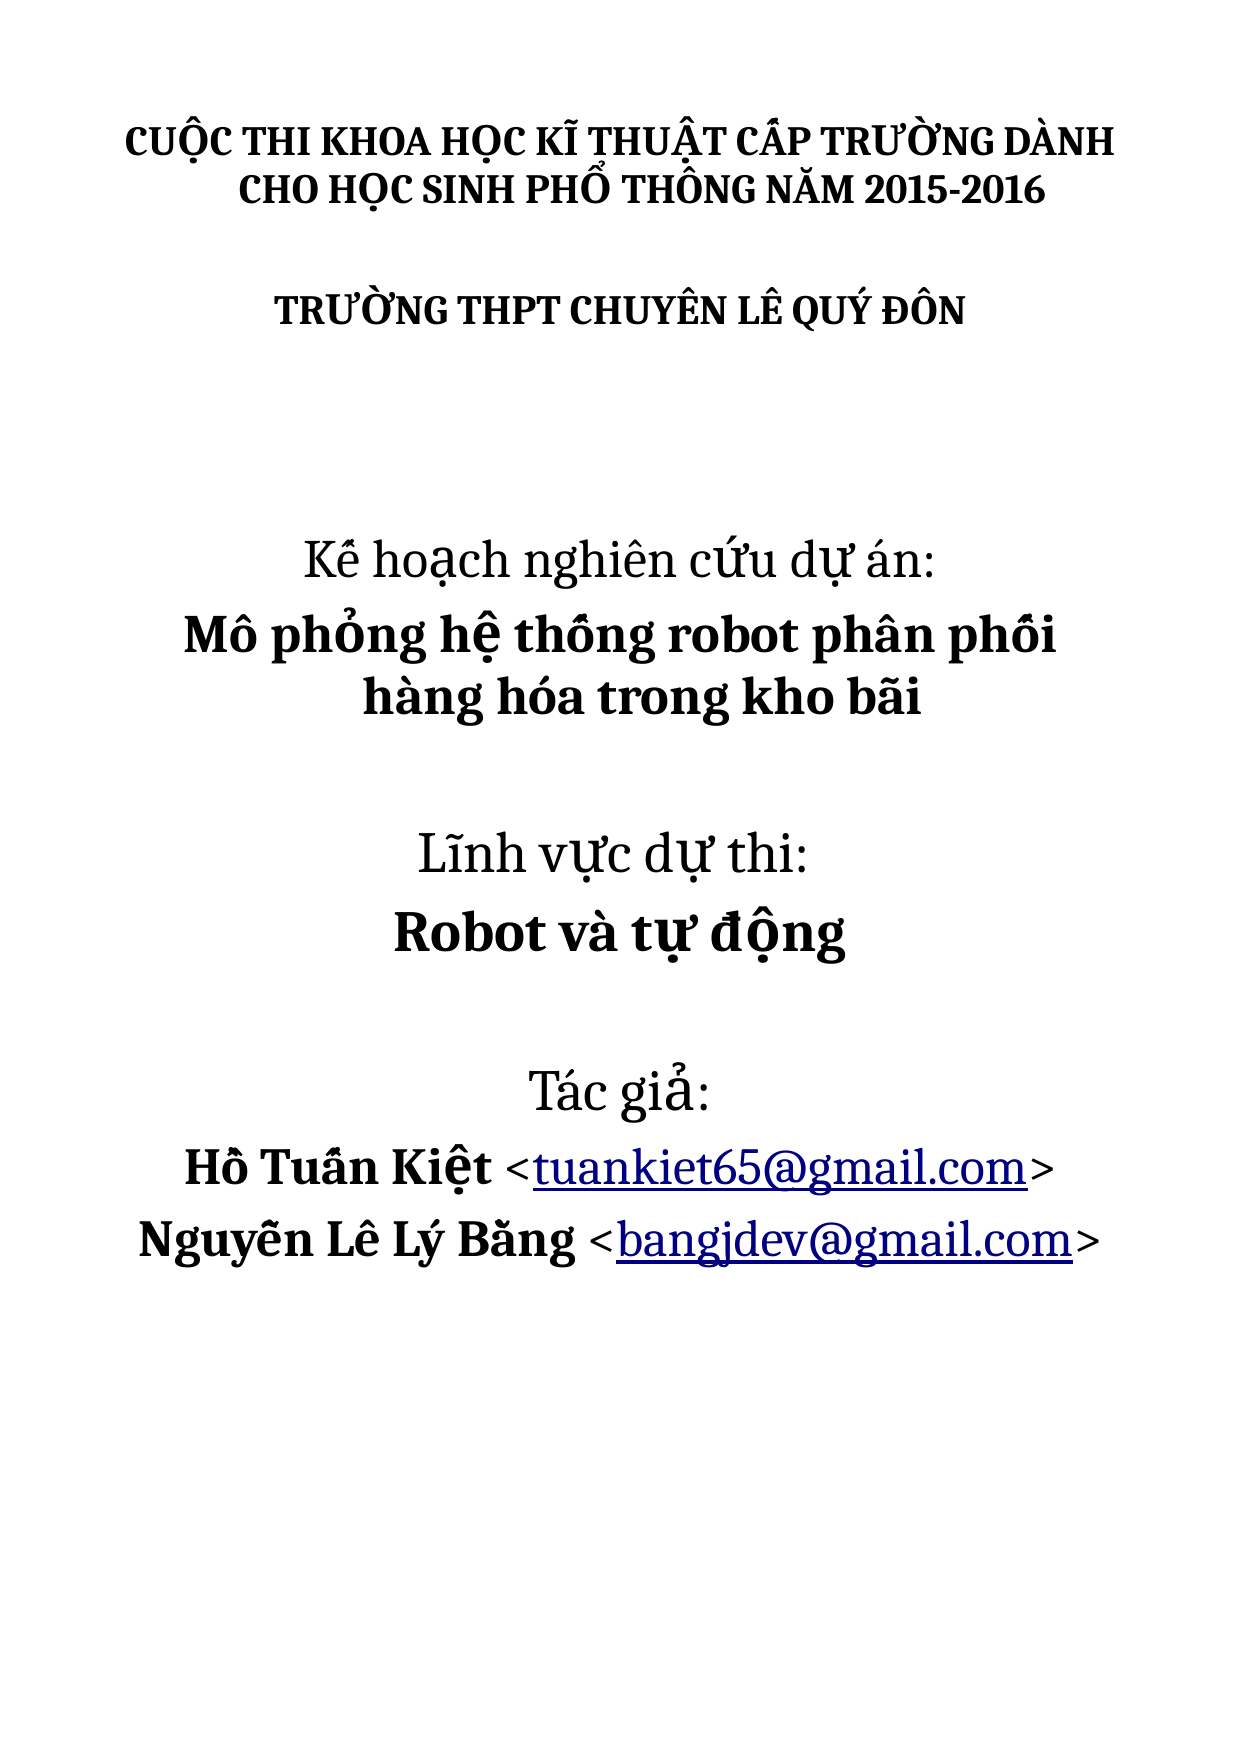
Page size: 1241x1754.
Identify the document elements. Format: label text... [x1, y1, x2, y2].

text Lĩnh vực dự thi: [118, 820, 1122, 887]
text Nguyễn Lê Lý Bằng <bangjdev@gmail.com> [118, 1210, 1122, 1270]
subtitle Mô phỏng hệ thống robot phân phối hàng hóa trong kho bãi [118, 603, 1122, 728]
text Robot và tự động [118, 899, 1122, 966]
text Tác giả: [118, 1058, 1122, 1125]
text Kế hoạch nghiên cứu dự án: [118, 528, 1122, 591]
text TRƯỜNG THPT CHUYÊN LÊ QUÝ ĐÔN [118, 287, 1122, 335]
subtitle CUỘC THI KHOA HỌC KĨ THUẬT CẤP TRƯỜNG DÀNH CHO HỌC SINH PHỔ THÔNG NĂM 2015-2016 [118, 118, 1122, 214]
text Hồ Tuấn Kiệt <tuankiet65@gmail.com> [118, 1138, 1122, 1197]
